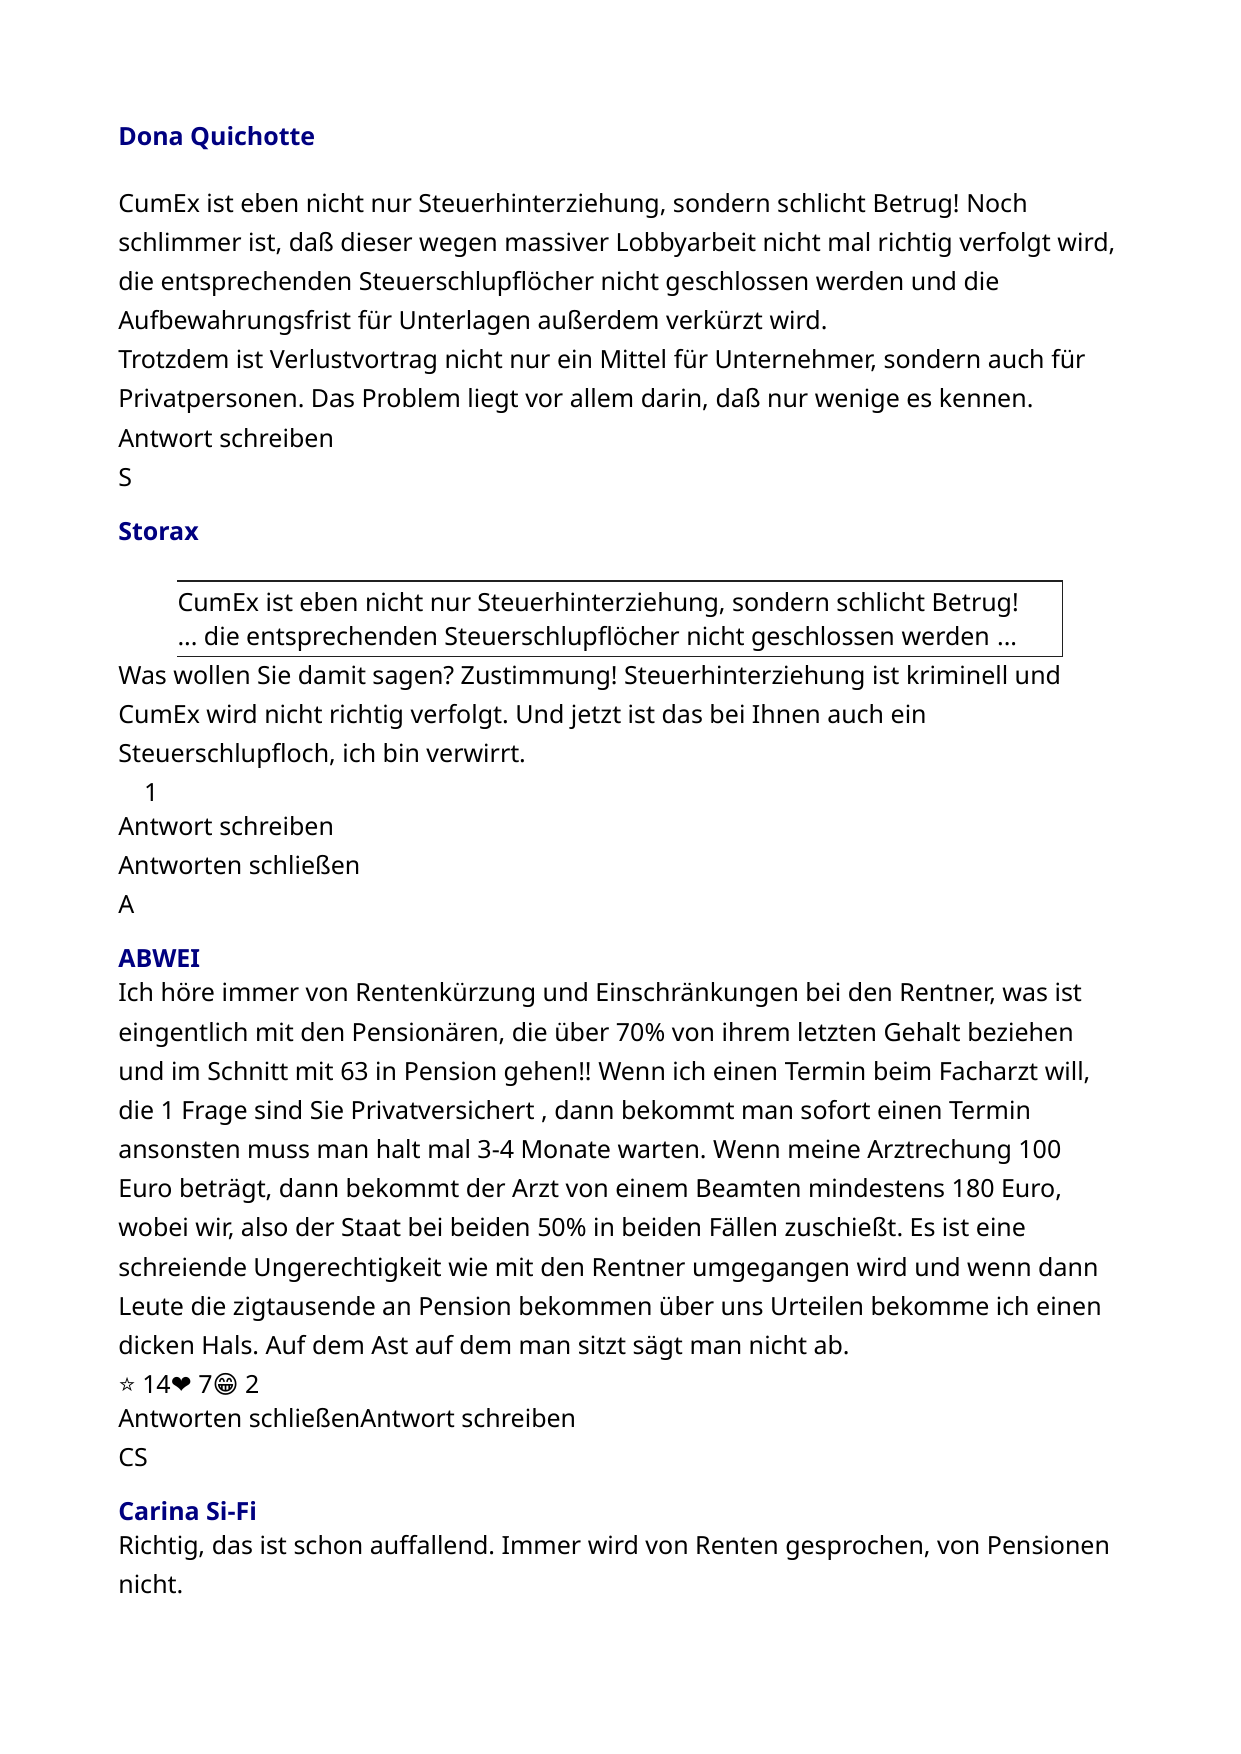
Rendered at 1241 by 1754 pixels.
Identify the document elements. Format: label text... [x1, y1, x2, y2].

text Richtig, das ist schon auffallend. Immer wird von Renten gesprochen, von Pensionen nicht. [118, 1528, 1122, 1601]
text S [118, 459, 1122, 493]
text Antworten schließen [118, 848, 1122, 882]
text A [118, 887, 1122, 921]
subtitle ABWEI [118, 941, 1122, 975]
text Antwort schreiben [118, 809, 1122, 843]
text ⭐️ 14❤️ 7😁 2 [118, 1367, 1122, 1401]
text 🤨 1 [118, 775, 1122, 809]
text Trotzdem ist Verlustvortrag nicht nur ein Mittel für Unternehmer, sondern auch für Privatpersonen. Das Problem liegt vor allem darin, daß nur wenige es kennen. [118, 342, 1122, 415]
subtitle Dona Quichotte [118, 118, 1122, 152]
subtitle Carina Si-Fi [118, 1494, 1122, 1528]
text Antworten schließenAntwort schreiben [118, 1401, 1122, 1435]
text CS [118, 1440, 1122, 1474]
text Ich höre immer von Rentenkürzung und Einschränkungen bei den Rentner, was ist eingentlich mit den Pensionären, die über 70% von ihrem letzten Gehalt beziehen und im Schnitt mit 63 in Pension gehen!! Wenn ich einen Termin beim Facharzt will, die 1 Frage sind Sie Privatversichert , dann bekommt man sofort einen Termin ansonsten muss man halt mal 3-4 Monate warten. Wenn meine Arztrechung 100 Euro beträgt, dann bekommt der Arzt von einem Beamten mindestens 180 Euro, wobei wir, also der Staat bei beiden 50% in beiden Fällen zuschießt. Es ist eine schreiende Ungerechtigkeit wie mit den Rentner umgegangen wird und wenn dann Leute die zigtausende an Pension bekommen über uns Urteilen bekomme ich einen dicken Hals. Auf dem Ast auf dem man sitzt sägt man nicht ab. [118, 975, 1122, 1362]
text CumEx ist eben nicht nur Steuerhinterziehung, sondern schlicht Betrug! ... die entsprechenden Steuerschlupflöcher nicht geschlossen werden ... [177, 582, 1062, 656]
text Antwort schreiben [118, 420, 1122, 454]
text Was wollen Sie damit sagen? Zustimmung! Steuerhinterziehung ist kriminell und CumEx wird nicht richtig verfolgt. Und jetzt ist das bei Ihnen auch ein Steuerschlupfloch, ich bin verwirrt. [118, 657, 1122, 770]
text CumEx ist eben nicht nur Steuerhinterziehung, sondern schlicht Betrug! Noch schlimmer ist, daß dieser wegen massiver Lobbyarbeit nicht mal richtig verfolgt wird, die entsprechenden Steuerschlupflöcher nicht geschlossen werden und die Aufbewahrungsfrist für Unterlagen außerdem verkürzt wird. [118, 185, 1122, 337]
subtitle Storax [118, 513, 1122, 547]
